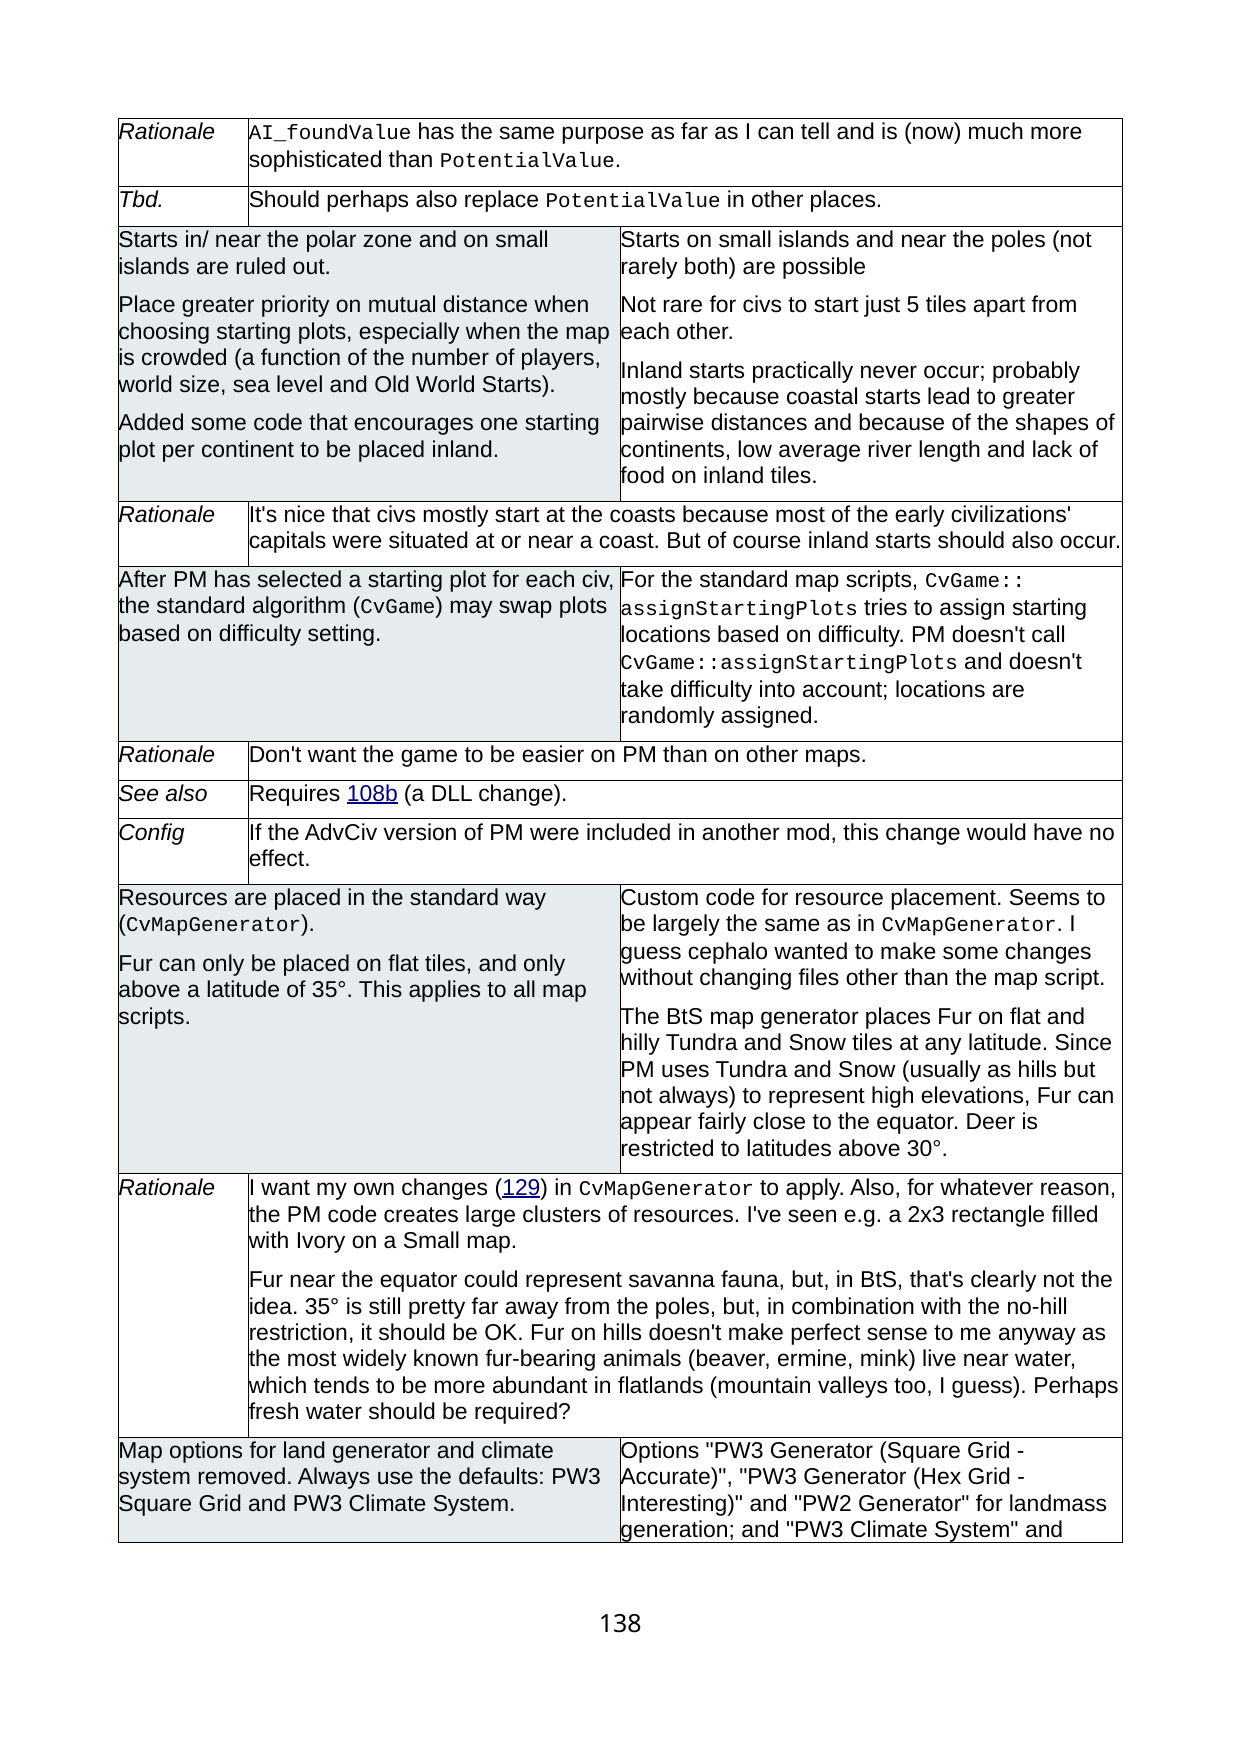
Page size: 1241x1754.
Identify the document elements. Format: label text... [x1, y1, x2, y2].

table_cell After PM has selected a starting plot for each civ, the standard algorithm (CvGame) may swap plots based on difficulty setting. [119, 567, 620, 741]
table_cell Config [119, 819, 248, 883]
table_cell Starts in/ near the polar zone and on small islands are ruled out. Place greater priority on mutual distance when choosing starting plots, especially when the map is crowded (a function of the number of players, world size, sea level and Old World Starts). Added some code that encourages one starting plot per continent to be placed inland. [119, 227, 620, 501]
table_cell Resources are placed in the standard way (CvMapGenerator). Fur can only be placed on flat tiles, and only above a latitude of 35°. This applies to all map scripts. [119, 885, 620, 1173]
table_cell Tbd. [119, 187, 248, 226]
table_cell If the AdvCiv version of PM were included in another mod, this change would have no effect. [249, 819, 1122, 883]
table_cell Don't want the game to be easier on PM than on other maps. [249, 742, 1122, 779]
table_cell Rationale [119, 119, 248, 186]
table_cell Requires 108b (a DLL change). [249, 781, 1122, 818]
table_cell For the standard map scripts, CvGame:: assignStartingPlots tries to assign starting locations based on difficulty. PM doesn't call CvGame::assignStartingPlots and doesn't take difficulty into account; locations are randomly assigned. [621, 567, 1122, 741]
table_cell Should perhaps also replace PotentialValue in other places. [249, 187, 1122, 226]
table_cell See also [119, 781, 248, 818]
table_cell It's nice that civs mostly start at the coasts because most of the early civilizations' capitals were situated at or near a coast. But of course inland starts should also occur. [249, 502, 1122, 566]
table_cell Starts on small islands and near the poles (not rarely both) are possible Not rare for civs to start just 5 tiles apart from each other. Inland starts practically never occur; probably mostly because coastal starts lead to greater pairwise distances and because of the shapes of continents, low average river length and lack of food on inland tiles. [621, 227, 1122, 501]
table_cell Map options for land generator and climate system removed. Always use the defaults: PW3 Square Grid and PW3 Climate System. [119, 1438, 620, 1542]
table_cell Rationale [119, 502, 248, 566]
table_cell Rationale [119, 742, 248, 779]
table_cell Custom code for resource placement. Seems to be largely the same as in CvMapGenerator. I guess cephalo wanted to make some changes without changing files other than the map script. The BtS map generator places Fur on flat and hilly Tundra and Snow tiles at any latitude. Since PM uses Tundra and Snow (usually as hills but not always) to represent high elevations, Fur can appear fairly close to the equator. Deer is restricted to latitudes above 30°. [621, 885, 1122, 1173]
table_cell AI_foundValue has the same purpose as far as I can tell and is (now) much more sophisticated than PotentialValue. [249, 119, 1122, 186]
table_cell Rationale [119, 1174, 248, 1437]
table_cell Options "PW3 Generator (Square Grid - Accurate)", "PW3 Generator (Hex Grid - Interesting)" and "PW2 Generator" for landmass generation; and "PW3 Climate System" and [621, 1438, 1122, 1542]
table_cell I want my own changes (129) in CvMapGenerator to apply. Also, for whatever reason, the PM code creates large clusters of resources. I've seen e.g. a 2x3 rectangle filled with Ivory on a Small map. Fur near the equator could represent savanna fauna, but, in BtS, that's clearly not the idea. 35° is still pretty far away from the poles, but, in combination with the no-hill restriction, it should be OK. Fur on hills doesn't make perfect sense to me anyway as the most widely known fur-bearing animals (beaver, ermine, mink) live near water, which tends to be more abundant in flatlands (mountain valleys too, I guess). Perhaps fresh water should be required? [249, 1174, 1122, 1437]
